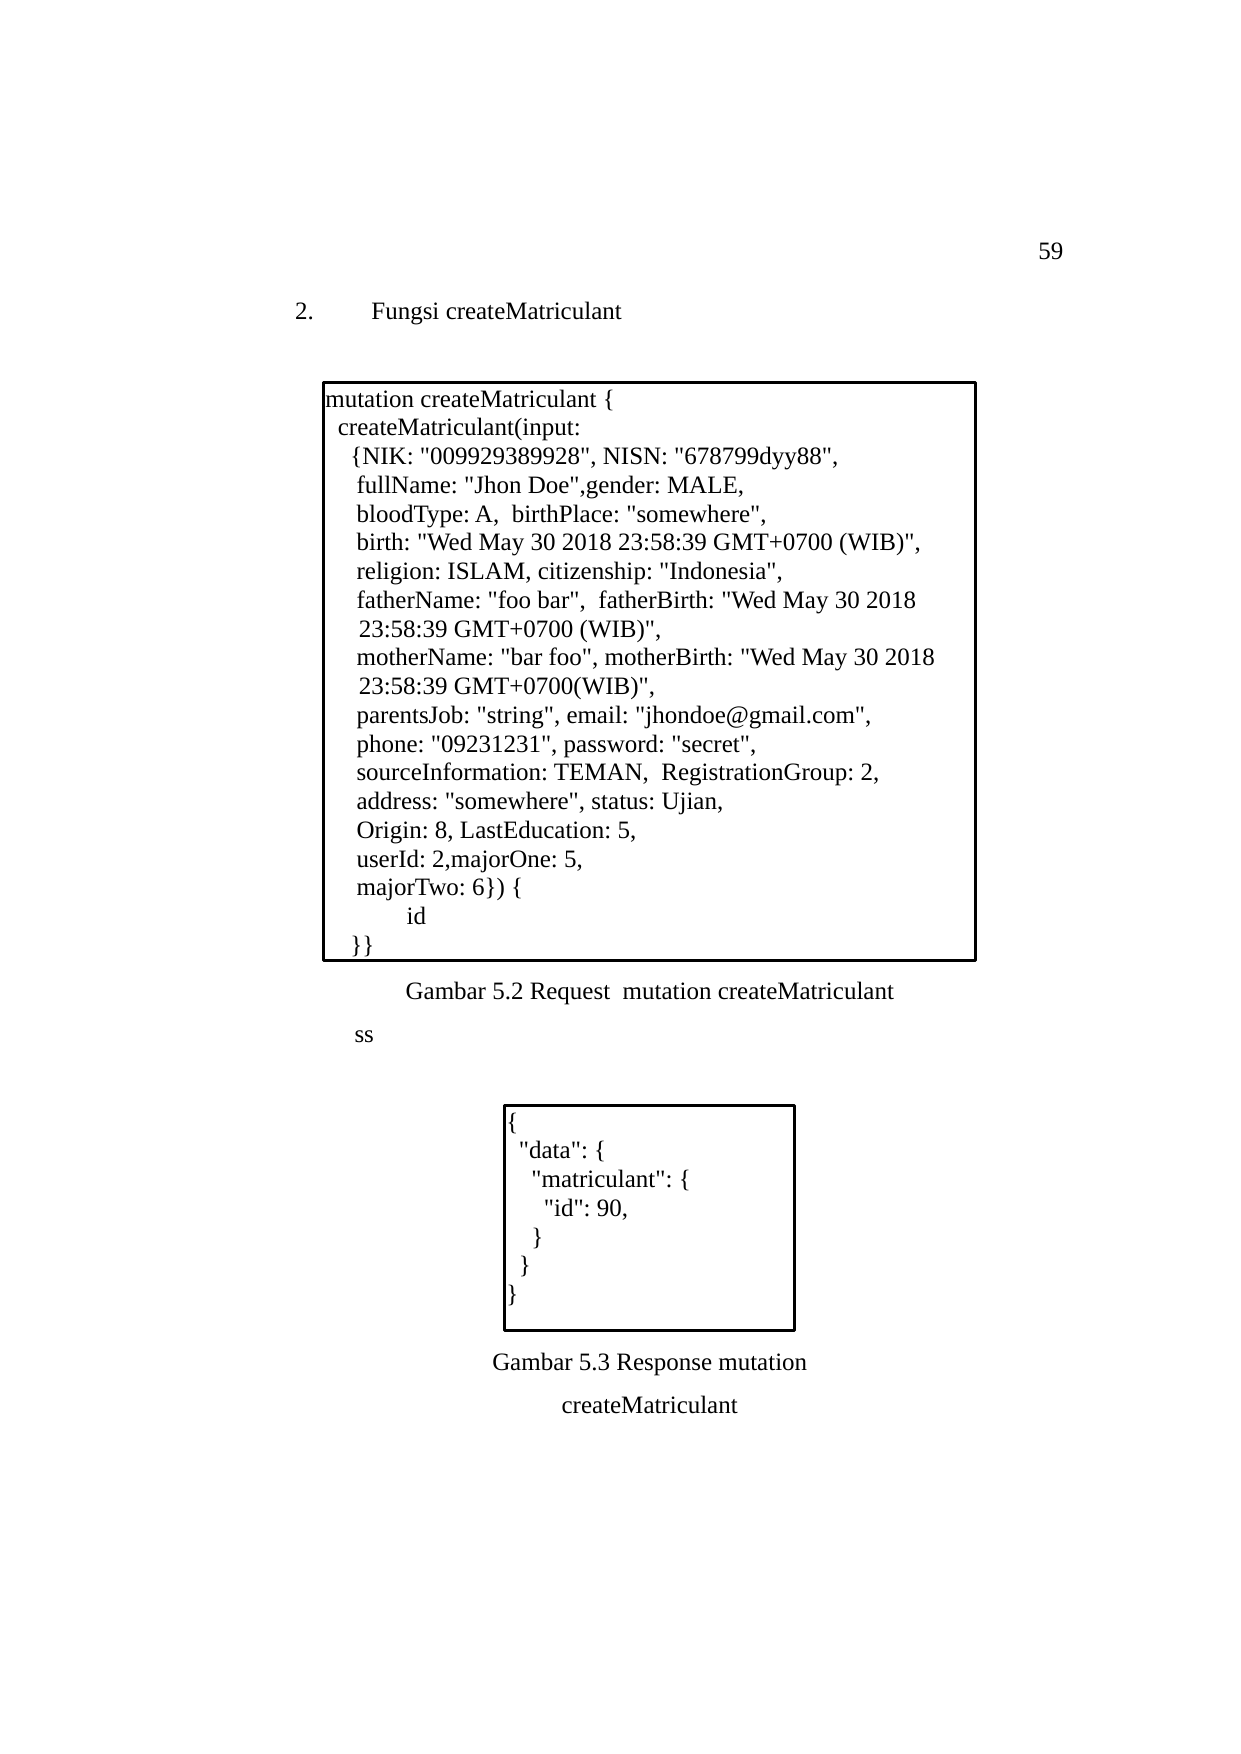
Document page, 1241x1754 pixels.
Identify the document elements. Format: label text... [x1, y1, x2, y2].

text Gambar 5.3 Response mutation createMatriculant [431, 1118, 868, 1418]
text ss [295, 354, 1063, 1048]
list Fungsi createMatriculant [295, 296, 1063, 325]
text Gambar 5.2 Request mutation createMatriculant [325, 395, 974, 959]
text Gambar 5.2 Request mutation createMatriculant [322, 962, 977, 1005]
